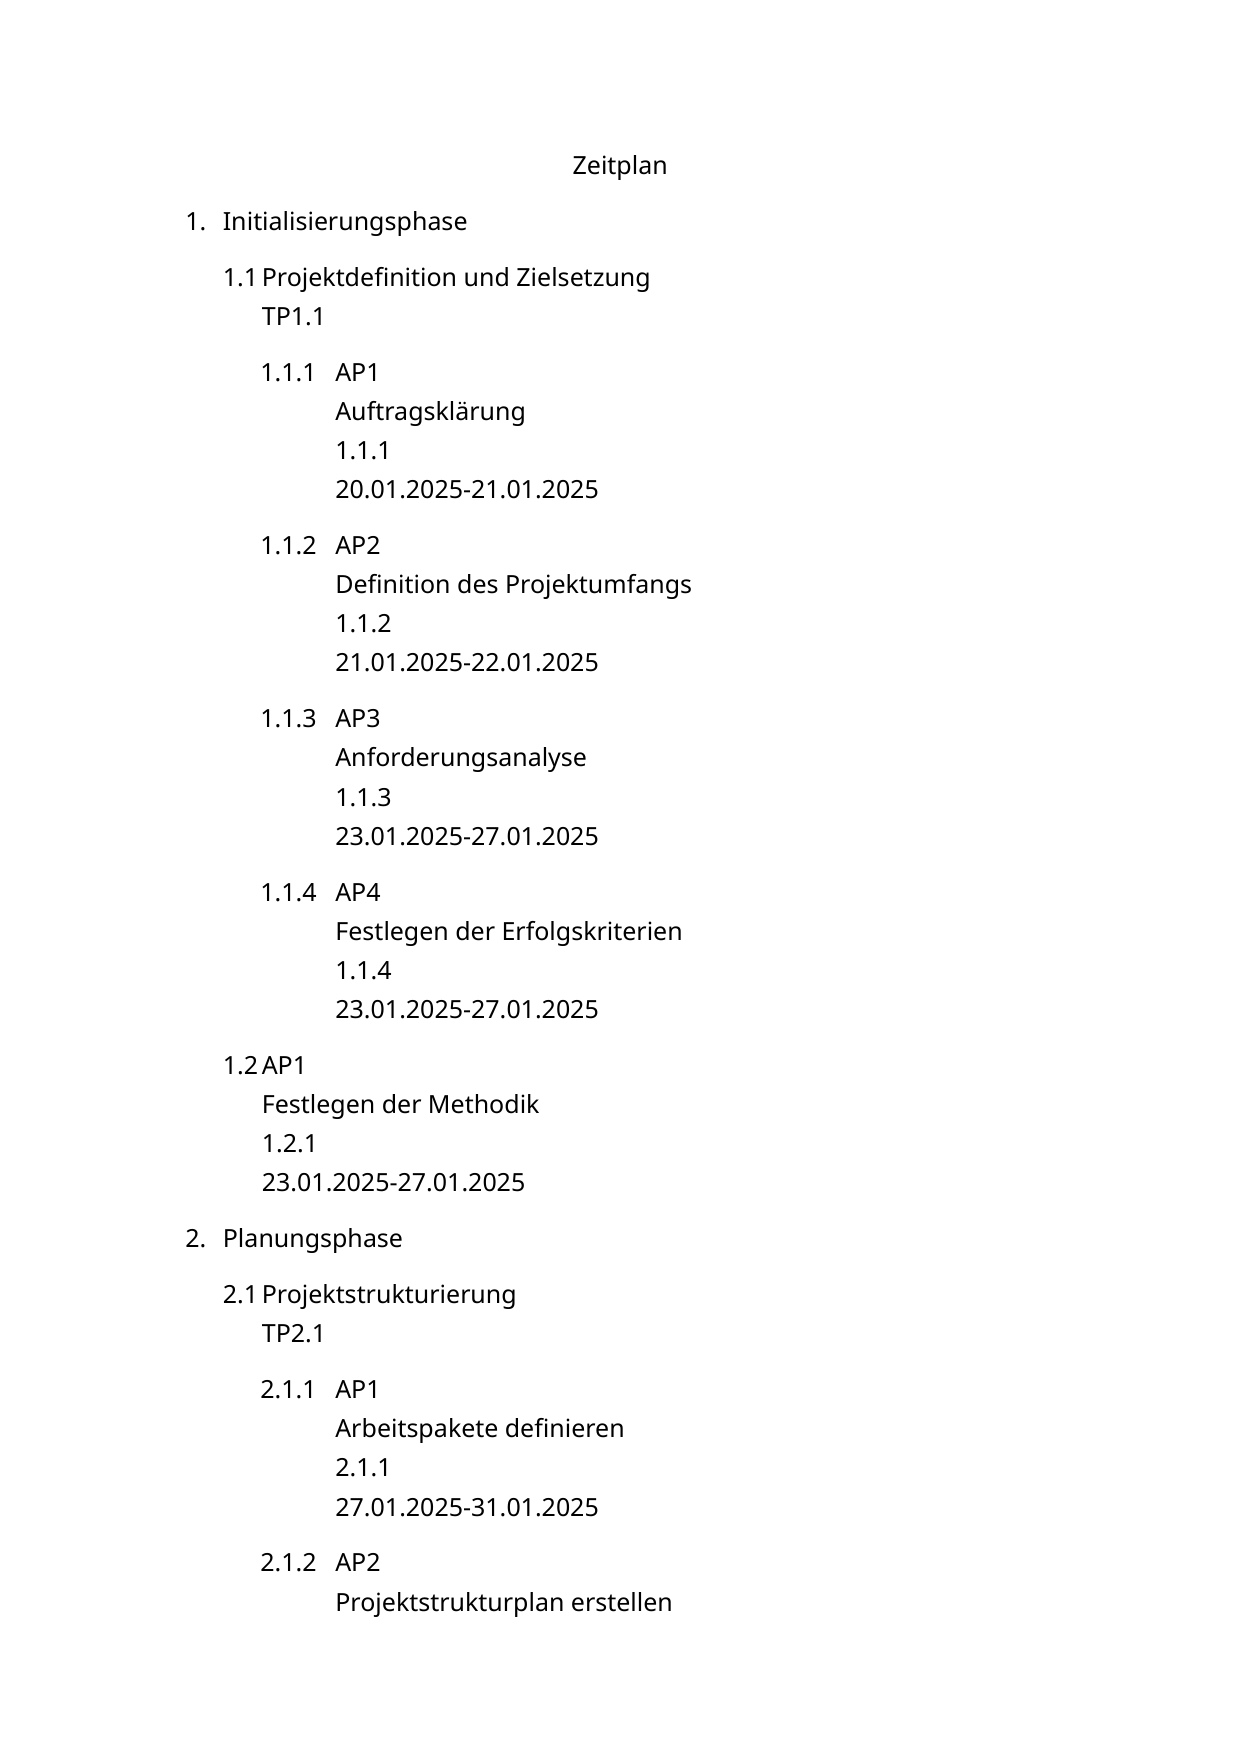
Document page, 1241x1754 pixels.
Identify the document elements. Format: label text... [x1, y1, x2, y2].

list AP4 Festlegen der Erfolgskriterien 1.1.4 23.01.2025-27.01.2025 [260, 874, 1093, 1026]
list AP2 Projektstrukturplan erstellen [260, 1545, 1093, 1618]
list AP1 Festlegen der Methodik 1.2.1 23.01.2025-27.01.2025 [223, 1048, 1093, 1199]
text Zeitplan [148, 148, 1093, 182]
list Projektstrukturierung TP2.1 [223, 1277, 1093, 1350]
list AP1 Auftragsklärung 1.1.1 20.01.2025-21.01.2025 [260, 354, 1093, 506]
list Projektdefinition und Zielsetzung TP1.1 [223, 259, 1093, 332]
list AP1 Arbeitspakete definieren 2.1.1 27.01.2025-31.01.2025 [260, 1372, 1093, 1523]
list Planungsphase [185, 1221, 1093, 1255]
list AP2 Definition des Projektumfangs 1.1.2 21.01.2025-22.01.2025 [260, 528, 1093, 679]
list Initialisierungsphase [185, 203, 1093, 237]
list AP3 Anforderungsanalyse 1.1.3 23.01.2025-27.01.2025 [260, 701, 1093, 852]
